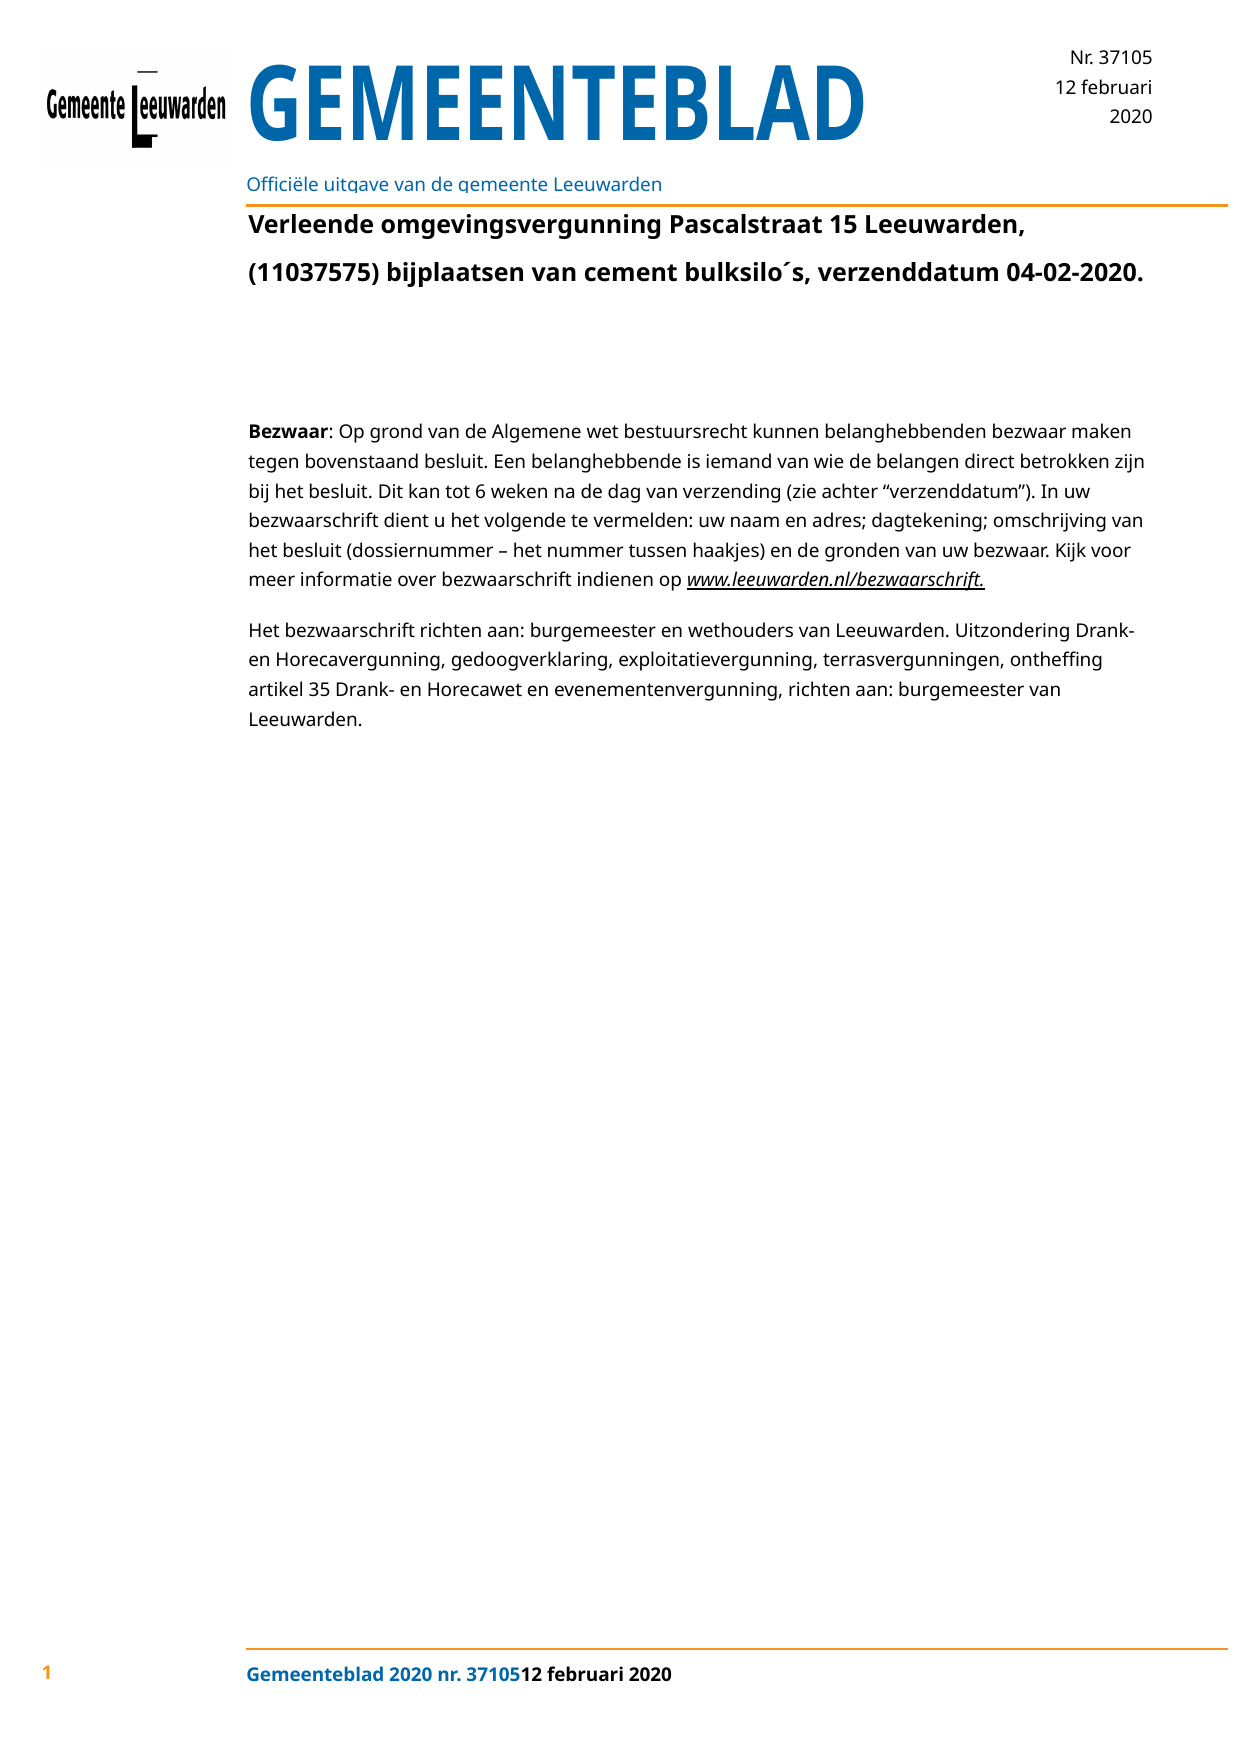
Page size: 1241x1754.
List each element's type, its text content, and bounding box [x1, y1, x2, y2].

picture [41, 47, 231, 172]
text Het bezwaarschrift richten aan: burgemeester en wethouders van Leeuwarden. Uitzondering Drank- en Horecavergunning, gedoogverklaring, exploitatievergunning, terrasvergunningen, ontheffing artikel 35 Drank- en Horecawet en evenementenvergunning, richten aan: burgemeester van Leeuwarden. [248, 617, 1152, 732]
text Verleende omgevingsvergunning Pascalstraat 15 Leeuwarden, (11037575) bijplaatsen van cement bulksilo´s, verzenddatum 04-02-2020. [248, 207, 1152, 288]
text Bezwaar: Op grond van de Algemene wet bestuursrecht kunnen belanghebbenden bezwaar maken tegen bovenstaand besluit. Een belanghebbende is iemand van wie de belangen direct betrokken zijn bij het besluit. Dit kan tot 6 weken na de dag van verzending (zie achter “verzenddatum”). In uw bezwaarschrift dient u het volgende te vermelden: uw naam en adres; dagtekening; omschrijving van het besluit (dossiernummer – het nummer tussen haakjes) en de gronden van uw bezwaar. Kijk voor meer informatie over bezwaarschrift indienen op www.leeuwarden.nl/bezwaarschrift. [248, 419, 1152, 592]
